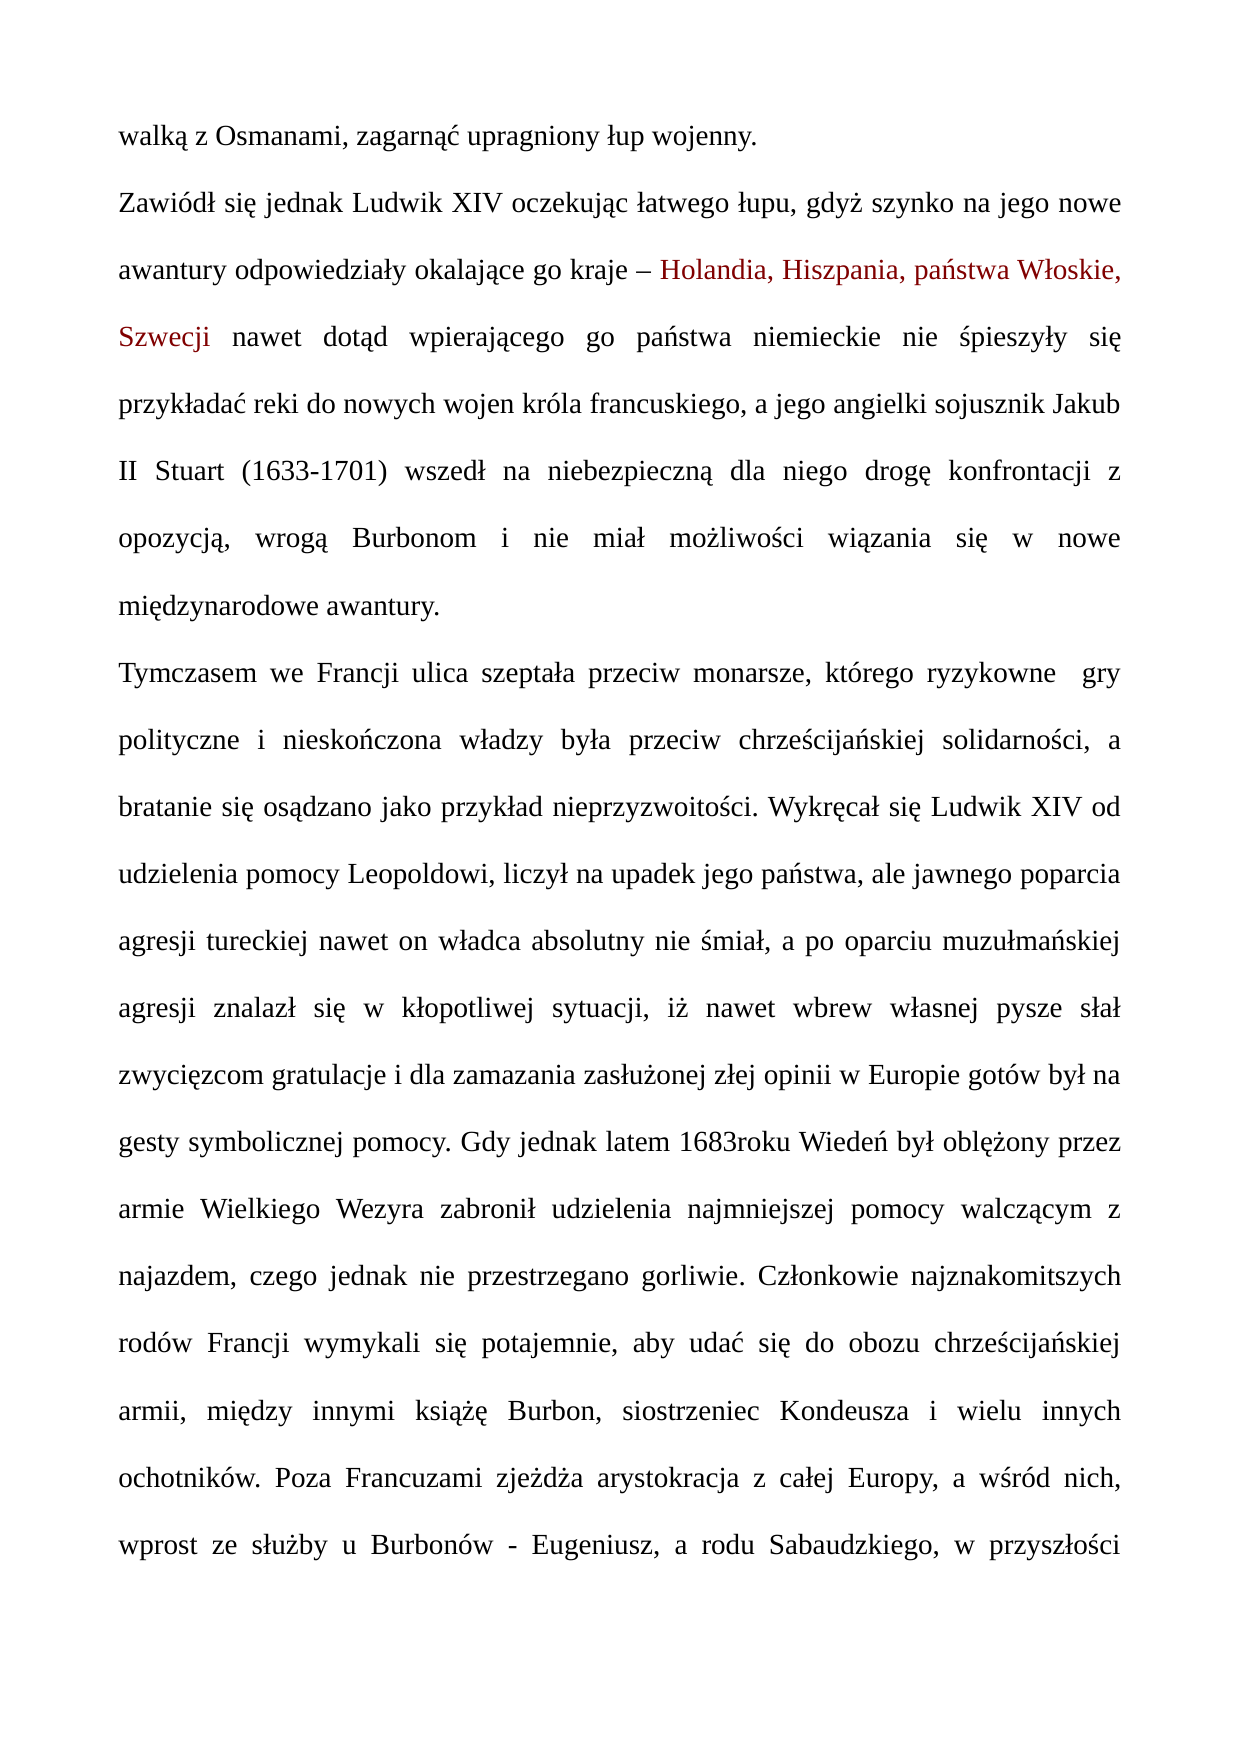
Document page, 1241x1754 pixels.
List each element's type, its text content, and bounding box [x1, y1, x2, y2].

text walką z Osmanami, zagarnąć upragniony łup wojenny. [118, 118, 1122, 152]
text Zawiódł się jednak Ludwik XIV oczekując łatwego łupu, gdyż szynko na jego nowe awantury odpowiedziały okalające go kraje – Holandia, Hiszpania, państwa Włoskie, Szwecji nawet dotąd wpierającego go państwa niemieckie nie śpieszyły się przykładać reki do nowych wojen króla francuskiego, a jego angielki sojusznik Jakub II Stuart (1633-1701) wszedł na niebezpieczną dla niego drogę konfrontacji z opozycją, wrogą Burbonom i nie miał możliwości wiązania się w nowe międzynarodowe awantury. [118, 185, 1122, 621]
text Tymczasem we Francji ulica szeptała przeciw monarsze, którego ryzykowne gry polityczne i nieskończona władzy była przeciw chrześcijańskiej solidarności, a bratanie się osądzano jako przykład nieprzyzwoitości. Wykręcał się Ludwik XIV od udzielenia pomocy Leopoldowi, liczył na upadek jego państwa, ale jawnego poparcia agresji tureckiej nawet on władca absolutny nie śmiał, a po oparciu muzułmańskiej agresji znalazł się w kłopotliwej sytuacji, iż nawet wbrew własnej pysze słał zwycięzcom gratulacje i dla zamazania zasłużonej złej opinii w Europie gotów był na gesty symbolicznej pomocy. Gdy jednak latem 1683roku Wiedeń był oblężony przez armie Wielkiego Wezyra zabronił udzielenia najmniejszej pomocy walczącym z najazdem, czego jednak nie przestrzegano gorliwie. Członkowie najznakomitszych rodów Francji wymykali się potajemnie, aby udać się do obozu chrześcijańskiej armii, między innymi książę Burbon, siostrzeniec Kondeusza i wielu innych ochotników. Poza Francuzami zjeżdża arystokracja z całej Europy, a wśród nich, wprost ze służby u Burbonów - Eugeniusz, a rodu Sabaudzkiego, w przyszłości [118, 655, 1122, 1560]
